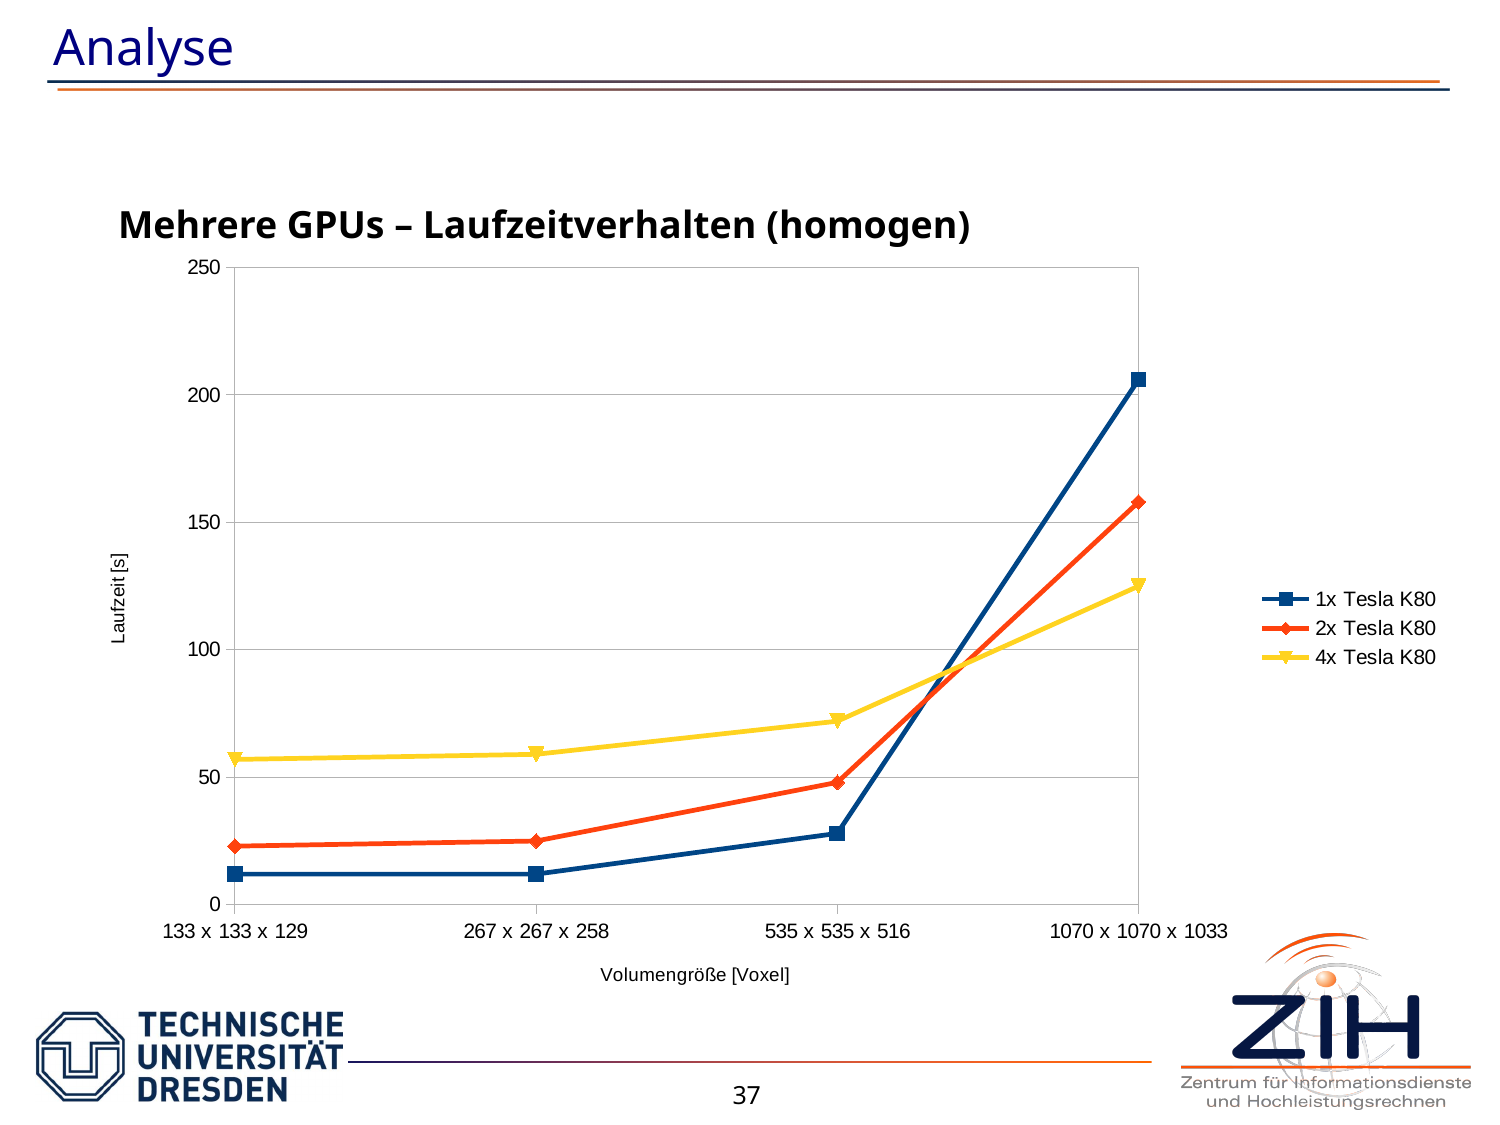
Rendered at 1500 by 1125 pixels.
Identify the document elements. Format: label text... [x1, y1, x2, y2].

chart [75, 240, 1456, 1017]
title Analyse [53, 12, 1453, 81]
picture [35, 1011, 343, 1102]
picture [1181, 933, 1471, 1110]
picture [47, 80, 1450, 91]
list Mehrere GPUs – Laufzeitverhalten (homogen) [29, 118, 1418, 771]
